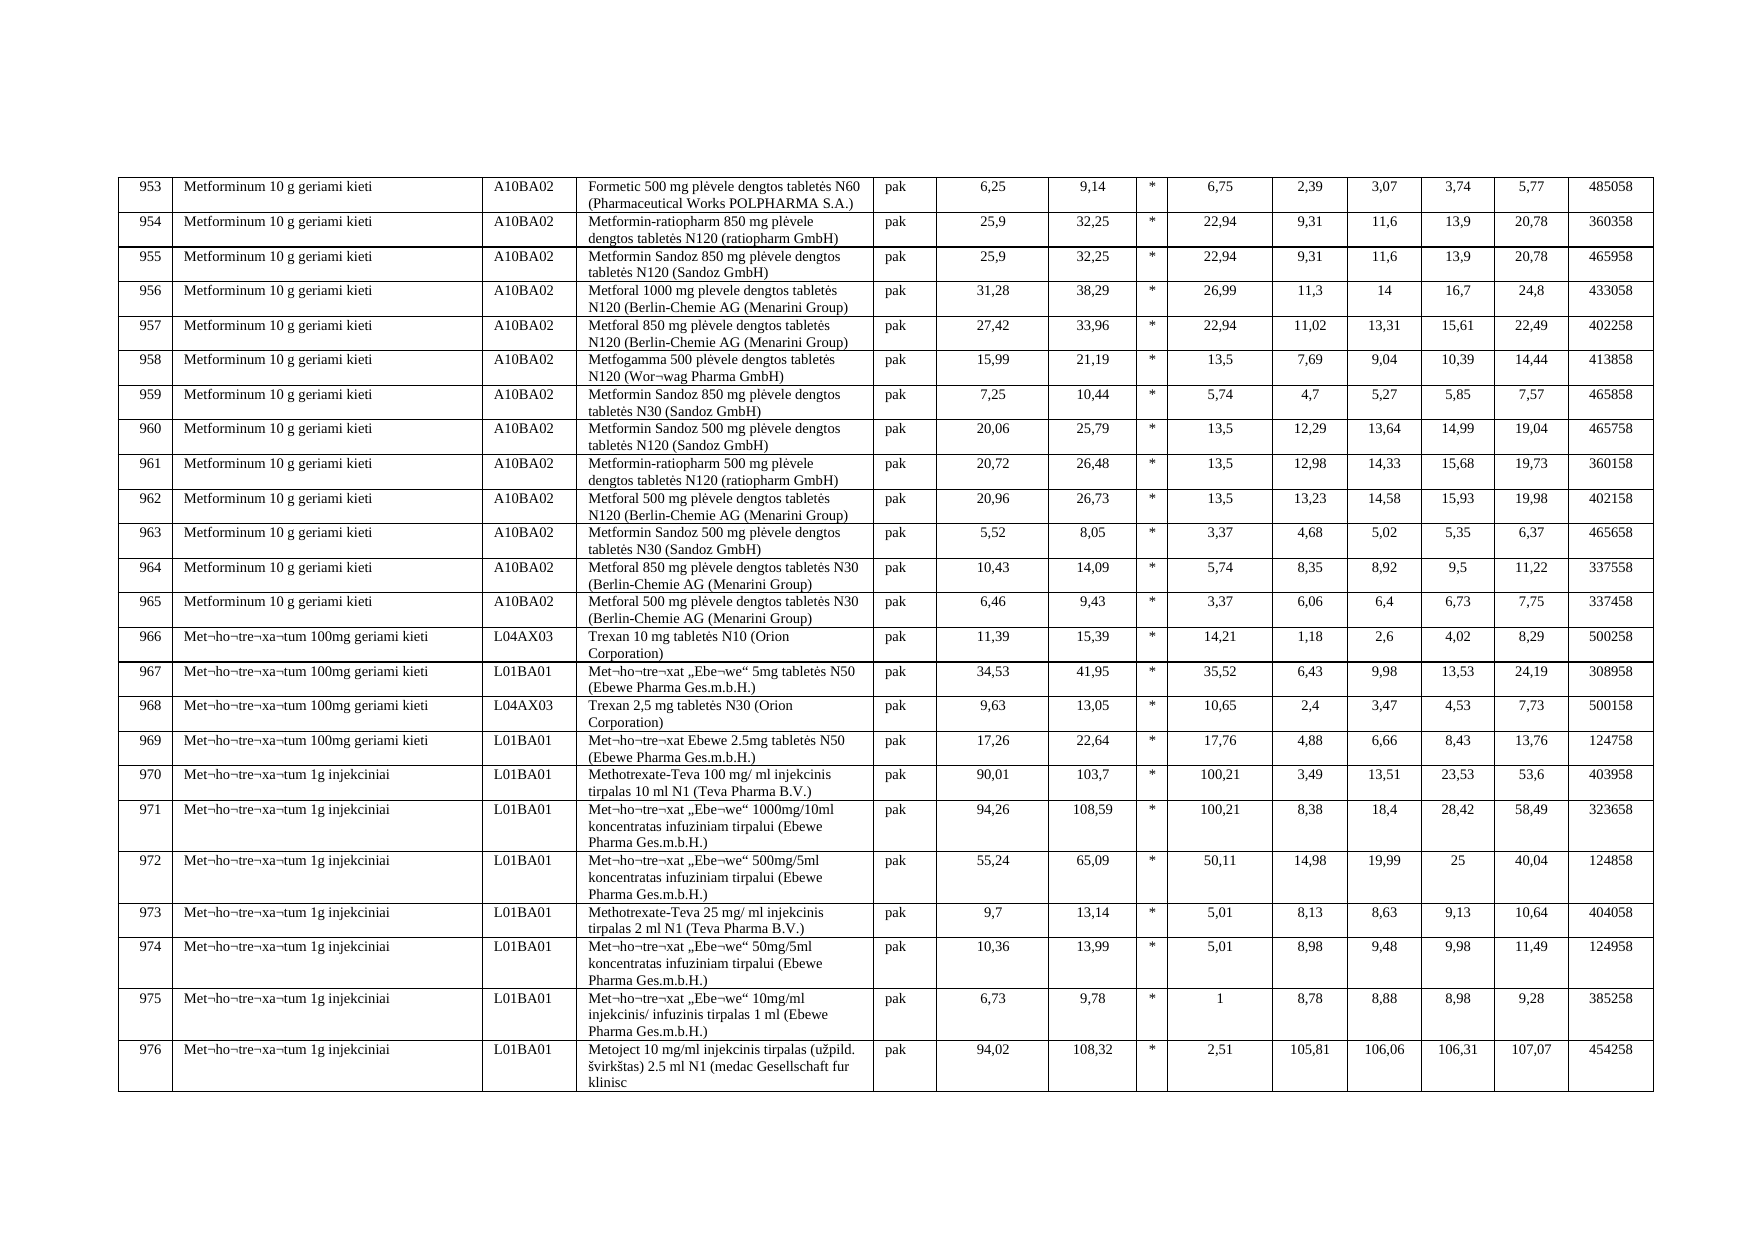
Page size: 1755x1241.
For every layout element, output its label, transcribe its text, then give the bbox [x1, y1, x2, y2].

table_cell 20,72 [937, 455, 1048, 488]
table_cell 17,76 [1168, 732, 1272, 765]
table_cell 465958 [1569, 248, 1653, 281]
table_cell 4,53 [1422, 697, 1494, 731]
table_cell 6,73 [1422, 593, 1494, 627]
table_cell 6,25 [937, 178, 1048, 212]
table_cell 124958 [1569, 938, 1653, 988]
table_cell 124858 [1569, 852, 1653, 902]
table_cell Formetic 500 mg plėvele dengtos tabletės N60 (Pharmaceutical Works POLPHARMA S.A.) [577, 178, 873, 212]
table_cell * [1137, 248, 1167, 281]
table_cell 8,29 [1495, 628, 1568, 661]
table_cell * [1137, 420, 1167, 454]
table_cell Met¬ho¬tre¬xa¬tum 1g injekciniai [173, 989, 482, 1040]
table_cell 9,14 [1049, 178, 1136, 212]
table_cell 25 [1422, 852, 1494, 902]
table_cell Metforal 850 mg plėvele dengtos tabletės N120 (Berlin-Chemie AG (Menarini Group) [577, 317, 873, 350]
table_cell 33,96 [1049, 317, 1136, 350]
table_cell 5,85 [1422, 386, 1494, 419]
table_cell 6,73 [937, 989, 1048, 1040]
table_cell * [1137, 178, 1167, 212]
table_cell 34,53 [937, 663, 1048, 696]
table_cell 22,64 [1049, 732, 1136, 765]
table_cell 94,26 [937, 801, 1048, 851]
table_cell 11,02 [1273, 317, 1347, 350]
table_cell * [1137, 213, 1167, 246]
table_cell 13,76 [1495, 732, 1568, 765]
table_cell 13,9 [1422, 248, 1494, 281]
table_cell 18,4 [1348, 801, 1421, 851]
table_cell 9,04 [1348, 351, 1421, 385]
table_cell 90,01 [937, 766, 1048, 800]
table_cell 103,7 [1049, 766, 1136, 800]
table_cell A10BA02 [483, 559, 576, 592]
table_cell A10BA02 [483, 420, 576, 454]
table_cell pak [874, 938, 936, 988]
table_cell 10,39 [1422, 351, 1494, 385]
table_cell 4,7 [1273, 386, 1347, 419]
table_cell 968 [119, 697, 172, 731]
table_cell 55,24 [937, 852, 1048, 902]
table_cell 14,33 [1348, 455, 1421, 488]
table_cell Metforal 1000 mg plevele dengtos tabletės N120 (Berlin-Chemie AG (Menarini Group) [577, 282, 873, 316]
table_cell 8,98 [1422, 989, 1494, 1040]
table_cell pak [874, 989, 936, 1040]
table_cell 20,06 [937, 420, 1048, 454]
table_cell L01BA01 [483, 852, 576, 902]
table_cell 10,44 [1049, 386, 1136, 419]
table_cell 963 [119, 524, 172, 558]
table_cell 9,43 [1049, 593, 1136, 627]
table_cell 14,09 [1049, 559, 1136, 592]
table_cell 465658 [1569, 524, 1653, 558]
table_cell 14,98 [1273, 852, 1347, 902]
table_cell 6,37 [1495, 524, 1568, 558]
table_cell Met¬ho¬tre¬xa¬tum 1g injekciniai [173, 852, 482, 902]
table_cell 957 [119, 317, 172, 350]
table_cell A10BA02 [483, 213, 576, 246]
table_cell * [1137, 697, 1167, 731]
table_cell 500258 [1569, 628, 1653, 661]
table_cell pak [874, 732, 936, 765]
table_cell 955 [119, 248, 172, 281]
table_cell 24,8 [1495, 282, 1568, 316]
table_cell 31,28 [937, 282, 1048, 316]
table_cell Metformin-ratiopharm 850 mg plėvele dengtos tabletės N120 (ratiopharm GmbH) [577, 213, 873, 246]
table_cell 10,43 [937, 559, 1048, 592]
table_cell A10BA02 [483, 351, 576, 385]
table_cell 5,27 [1348, 386, 1421, 419]
table_cell 53,6 [1495, 766, 1568, 800]
table_cell 25,79 [1049, 420, 1136, 454]
table_cell Metforminum 10 g geriami kieti [173, 455, 482, 488]
table_cell 50,11 [1168, 852, 1272, 902]
table_cell 9,48 [1348, 938, 1421, 988]
table_cell 9,13 [1422, 904, 1494, 937]
table_cell A10BA02 [483, 524, 576, 558]
table_cell 975 [119, 989, 172, 1040]
table_cell Metforminum 10 g geriami kieti [173, 317, 482, 350]
table_cell 11,3 [1273, 282, 1347, 316]
table_cell 9,98 [1348, 663, 1421, 696]
table_cell 100,21 [1168, 766, 1272, 800]
table_cell 3,49 [1273, 766, 1347, 800]
table_cell 40,04 [1495, 852, 1568, 902]
table_cell 11,49 [1495, 938, 1568, 988]
table_cell 22,94 [1168, 317, 1272, 350]
table_cell * [1137, 938, 1167, 988]
table_cell 964 [119, 559, 172, 592]
table_cell pak [874, 351, 936, 385]
table_cell 7,73 [1495, 697, 1568, 731]
table_cell 9,28 [1495, 989, 1568, 1040]
table_cell Met¬ho¬tre¬xa¬tum 100mg geriami kieti [173, 697, 482, 731]
table_cell 6,4 [1348, 593, 1421, 627]
table_cell Met¬ho¬tre¬xa¬tum 1g injekciniai [173, 1041, 482, 1091]
table_cell Metforminum 10 g geriami kieti [173, 248, 482, 281]
table_cell 970 [119, 766, 172, 800]
table_cell pak [874, 282, 936, 316]
table_cell Trexan 2,5 mg tabletės N30 (Orion Corporation) [577, 697, 873, 731]
table_cell Metformin Sandoz 850 mg plėvele dengtos tabletės N120 (Sandoz GmbH) [577, 248, 873, 281]
table_cell 13,53 [1422, 663, 1494, 696]
table_cell 12,29 [1273, 420, 1347, 454]
table_cell 13,5 [1168, 351, 1272, 385]
table_cell 966 [119, 628, 172, 661]
table_cell 360358 [1569, 213, 1653, 246]
table_cell 8,35 [1273, 559, 1347, 592]
table_cell 976 [119, 1041, 172, 1091]
table_cell 15,61 [1422, 317, 1494, 350]
table_cell A10BA02 [483, 248, 576, 281]
table_cell Metforminum 10 g geriami kieti [173, 213, 482, 246]
table_cell A10BA02 [483, 593, 576, 627]
table_cell 22,94 [1168, 248, 1272, 281]
table_cell 5,74 [1168, 559, 1272, 592]
table_cell Met¬ho¬tre¬xat „Ebe¬we“ 1000mg/10ml koncentratas infuziniam tirpalui (Ebewe Pharma Ges.m.b.H.) [577, 801, 873, 851]
table_cell 13,5 [1168, 490, 1272, 523]
table_cell 24,19 [1495, 663, 1568, 696]
table_cell 2,51 [1168, 1041, 1272, 1091]
table_cell 38,29 [1049, 282, 1136, 316]
table_cell 25,9 [937, 213, 1048, 246]
table_cell L01BA01 [483, 663, 576, 696]
table_cell L04AX03 [483, 628, 576, 661]
table_cell A10BA02 [483, 282, 576, 316]
table_cell pak [874, 852, 936, 902]
table_cell 433058 [1569, 282, 1653, 316]
table_cell 13,5 [1168, 455, 1272, 488]
table_cell Metforal 500 mg plėvele dengtos tabletės N30 (Berlin-Chemie AG (Menarini Group) [577, 593, 873, 627]
table_cell Metforal 850 mg plėvele dengtos tabletės N30 (Berlin-Chemie AG (Menarini Group) [577, 559, 873, 592]
table_cell 5,02 [1348, 524, 1421, 558]
table_cell 8,13 [1273, 904, 1347, 937]
table_cell 13,14 [1049, 904, 1136, 937]
table_cell pak [874, 248, 936, 281]
table_cell 13,9 [1422, 213, 1494, 246]
table_cell 108,59 [1049, 801, 1136, 851]
table_cell 7,69 [1273, 351, 1347, 385]
table_cell 11,6 [1348, 213, 1421, 246]
table_cell 28,42 [1422, 801, 1494, 851]
table_cell 20,96 [937, 490, 1048, 523]
table_cell 5,74 [1168, 386, 1272, 419]
table_cell 8,92 [1348, 559, 1421, 592]
table_cell * [1137, 663, 1167, 696]
table_cell 485058 [1569, 178, 1653, 212]
table_cell A10BA02 [483, 386, 576, 419]
table_cell 13,05 [1049, 697, 1136, 731]
table_cell 11,6 [1348, 248, 1421, 281]
table_cell Metoject 10 mg/ml injekcinis tirpalas (užpild. švirkštas) 2.5 ml N1 (medac Gesellschaft fur klinisc [577, 1041, 873, 1091]
table_cell Metformin Sandoz 500 mg plėvele dengtos tabletės N120 (Sandoz GmbH) [577, 420, 873, 454]
table_cell Metforminum 10 g geriami kieti [173, 490, 482, 523]
table_cell 974 [119, 938, 172, 988]
table_cell 13,99 [1049, 938, 1136, 988]
table_cell 9,31 [1273, 213, 1347, 246]
table_cell pak [874, 766, 936, 800]
table_cell L01BA01 [483, 938, 576, 988]
table_cell 6,75 [1168, 178, 1272, 212]
table_cell * [1137, 628, 1167, 661]
table_cell 15,99 [937, 351, 1048, 385]
table_cell 954 [119, 213, 172, 246]
table_cell * [1137, 282, 1167, 316]
table_cell 960 [119, 420, 172, 454]
table_cell * [1137, 386, 1167, 419]
table_cell 14,44 [1495, 351, 1568, 385]
table_cell 105,81 [1273, 1041, 1347, 1091]
table_cell Metforminum 10 g geriami kieti [173, 559, 482, 592]
table_cell L01BA01 [483, 766, 576, 800]
table_cell 465858 [1569, 386, 1653, 419]
table_cell Met¬ho¬tre¬xat „Ebe¬we“ 500mg/5ml koncentratas infuziniam tirpalui (Ebewe Pharma Ges.m.b.H.) [577, 852, 873, 902]
table_cell 13,64 [1348, 420, 1421, 454]
table_cell 500158 [1569, 697, 1653, 731]
table_cell 27,42 [937, 317, 1048, 350]
table_cell 35,52 [1168, 663, 1272, 696]
table_cell 65,09 [1049, 852, 1136, 902]
table_cell Met¬ho¬tre¬xa¬tum 100mg geriami kieti [173, 732, 482, 765]
table_cell 4,88 [1273, 732, 1347, 765]
table_cell 402258 [1569, 317, 1653, 350]
table_cell 10,36 [937, 938, 1048, 988]
table_cell 965 [119, 593, 172, 627]
table_cell 14,58 [1348, 490, 1421, 523]
table_cell 5,77 [1495, 178, 1568, 212]
table_cell 967 [119, 663, 172, 696]
table_cell 32,25 [1049, 213, 1136, 246]
table_cell Met¬ho¬tre¬xa¬tum 1g injekciniai [173, 801, 482, 851]
table_cell L01BA01 [483, 989, 576, 1040]
table_cell 23,53 [1422, 766, 1494, 800]
table_cell A10BA02 [483, 490, 576, 523]
table_cell Methotrexate-Teva 25 mg/ ml injekcinis tirpalas 2 ml N1 (Teva Pharma B.V.) [577, 904, 873, 937]
table_cell 14 [1348, 282, 1421, 316]
table_cell Met¬ho¬tre¬xat „Ebe¬we“ 10mg/ml injekcinis/ infuzinis tirpalas 1 ml (Ebewe Pharma Ges.m.b.H.) [577, 989, 873, 1040]
table_cell 11,22 [1495, 559, 1568, 592]
table_cell pak [874, 1041, 936, 1091]
table_cell 9,5 [1422, 559, 1494, 592]
table_cell Metforminum 10 g geriami kieti [173, 524, 482, 558]
table_cell * [1137, 989, 1167, 1040]
table_cell 4,68 [1273, 524, 1347, 558]
table_cell 16,7 [1422, 282, 1494, 316]
table_cell Trexan 10 mg tabletės N10 (Orion Corporation) [577, 628, 873, 661]
table_cell Met¬ho¬tre¬xa¬tum 100mg geriami kieti [173, 663, 482, 696]
table_cell L04AX03 [483, 697, 576, 731]
table_cell A10BA02 [483, 178, 576, 212]
table_cell 21,19 [1049, 351, 1136, 385]
table_cell 9,98 [1422, 938, 1494, 988]
table_cell 402158 [1569, 490, 1653, 523]
table_cell Metfogamma 500 plėvele dengtos tabletės N120 (Wor¬wag Pharma GmbH) [577, 351, 873, 385]
table_cell 15,68 [1422, 455, 1494, 488]
table_cell Methotrexate-Teva 100 mg/ ml injekcinis tirpalas 10 ml N1 (Teva Pharma B.V.) [577, 766, 873, 800]
table_cell * [1137, 455, 1167, 488]
table_cell Metforal 500 mg plėvele dengtos tabletės N120 (Berlin-Chemie AG (Menarini Group) [577, 490, 873, 523]
table_cell 5,01 [1168, 938, 1272, 988]
table_cell 6,43 [1273, 663, 1347, 696]
table_cell Met¬ho¬tre¬xat „Ebe¬we“ 5mg tabletės N50 (Ebewe Pharma Ges.m.b.H.) [577, 663, 873, 696]
table_cell Met¬ho¬tre¬xa¬tum 100mg geriami kieti [173, 628, 482, 661]
table_cell Metforminum 10 g geriami kieti [173, 351, 482, 385]
table_cell 26,99 [1168, 282, 1272, 316]
table_cell * [1137, 1041, 1167, 1091]
table_cell 14,99 [1422, 420, 1494, 454]
table_cell * [1137, 801, 1167, 851]
table_cell Metforminum 10 g geriami kieti [173, 282, 482, 316]
table_cell 13,5 [1168, 420, 1272, 454]
table_cell 2,6 [1348, 628, 1421, 661]
table_cell Metformin Sandoz 500 mg plėvele dengtos tabletės N30 (Sandoz GmbH) [577, 524, 873, 558]
table_cell 100,21 [1168, 801, 1272, 851]
table_cell Metforminum 10 g geriami kieti [173, 420, 482, 454]
table_cell L01BA01 [483, 904, 576, 937]
table_cell 404058 [1569, 904, 1653, 937]
table_cell 94,02 [937, 1041, 1048, 1091]
table_cell 41,95 [1049, 663, 1136, 696]
table_cell 22,94 [1168, 213, 1272, 246]
table_cell 337558 [1569, 559, 1653, 592]
table_cell 971 [119, 801, 172, 851]
table_cell Metformin Sandoz 850 mg plėvele dengtos tabletės N30 (Sandoz GmbH) [577, 386, 873, 419]
table_cell 3,47 [1348, 697, 1421, 731]
table_cell 106,06 [1348, 1041, 1421, 1091]
table_cell 9,78 [1049, 989, 1136, 1040]
table_cell 3,74 [1422, 178, 1494, 212]
table_cell 8,88 [1348, 989, 1421, 1040]
table_cell 108,32 [1049, 1041, 1136, 1091]
table_cell 7,75 [1495, 593, 1568, 627]
table_cell Metforminum 10 g geriami kieti [173, 178, 482, 212]
table_cell 7,57 [1495, 386, 1568, 419]
table_cell 22,49 [1495, 317, 1568, 350]
table_cell 17,26 [937, 732, 1048, 765]
table_cell 3,37 [1168, 593, 1272, 627]
table_cell pak [874, 593, 936, 627]
table_cell 124758 [1569, 732, 1653, 765]
table_cell 4,02 [1422, 628, 1494, 661]
table_cell 19,04 [1495, 420, 1568, 454]
table_cell 26,48 [1049, 455, 1136, 488]
table_cell 6,46 [937, 593, 1048, 627]
table_cell Met¬ho¬tre¬xa¬tum 1g injekciniai [173, 938, 482, 988]
table_cell pak [874, 317, 936, 350]
table_cell 9,63 [937, 697, 1048, 731]
table_cell L01BA01 [483, 1041, 576, 1091]
table_cell 2,4 [1273, 697, 1347, 731]
table_cell 20,78 [1495, 248, 1568, 281]
table_cell 25,9 [937, 248, 1048, 281]
table_cell Met¬ho¬tre¬xat „Ebe¬we“ 50mg/5ml koncentratas infuziniam tirpalui (Ebewe Pharma Ges.m.b.H.) [577, 938, 873, 988]
table_cell A10BA02 [483, 317, 576, 350]
table_cell 13,51 [1348, 766, 1421, 800]
table_cell 20,78 [1495, 213, 1568, 246]
table_cell * [1137, 559, 1167, 592]
table_cell Metformin-ratiopharm 500 mg plėvele dengtos tabletės N120 (ratiopharm GmbH) [577, 455, 873, 488]
table_cell 19,99 [1348, 852, 1421, 902]
table_cell 956 [119, 282, 172, 316]
table_cell pak [874, 420, 936, 454]
table_cell 58,49 [1495, 801, 1568, 851]
table_cell Met¬ho¬tre¬xa¬tum 1g injekciniai [173, 904, 482, 937]
table_cell 413858 [1569, 351, 1653, 385]
table_cell pak [874, 386, 936, 419]
table_cell 14,21 [1168, 628, 1272, 661]
table_cell 5,52 [937, 524, 1048, 558]
table_cell 6,66 [1348, 732, 1421, 765]
table_cell 1,18 [1273, 628, 1347, 661]
table_cell 969 [119, 732, 172, 765]
table_cell pak [874, 524, 936, 558]
table_cell 403958 [1569, 766, 1653, 800]
table_cell pak [874, 801, 936, 851]
table_cell 953 [119, 178, 172, 212]
table_cell * [1137, 904, 1167, 937]
table_cell Met¬ho¬tre¬xat Ebewe 2.5mg tabletės N50 (Ebewe Pharma Ges.m.b.H.) [577, 732, 873, 765]
table_cell L01BA01 [483, 801, 576, 851]
table_cell 308958 [1569, 663, 1653, 696]
table_cell 465758 [1569, 420, 1653, 454]
table_cell 107,07 [1495, 1041, 1568, 1091]
table_cell * [1137, 351, 1167, 385]
table_cell Metforminum 10 g geriami kieti [173, 386, 482, 419]
table_cell 1 [1168, 989, 1272, 1040]
table_cell pak [874, 213, 936, 246]
table_cell 337458 [1569, 593, 1653, 627]
table_cell * [1137, 490, 1167, 523]
table_cell A10BA02 [483, 455, 576, 488]
table_cell * [1137, 593, 1167, 627]
table_cell 8,38 [1273, 801, 1347, 851]
table_cell 19,98 [1495, 490, 1568, 523]
table_cell 5,35 [1422, 524, 1494, 558]
table_cell * [1137, 732, 1167, 765]
table_cell 2,39 [1273, 178, 1347, 212]
table_cell pak [874, 628, 936, 661]
table_cell 5,01 [1168, 904, 1272, 937]
table_cell 12,98 [1273, 455, 1347, 488]
table_cell 962 [119, 490, 172, 523]
table_cell 13,31 [1348, 317, 1421, 350]
table_cell 106,31 [1422, 1041, 1494, 1091]
table_cell 959 [119, 386, 172, 419]
table_cell 15,39 [1049, 628, 1136, 661]
table_cell 13,23 [1273, 490, 1347, 523]
table_cell pak [874, 663, 936, 696]
table_cell pak [874, 490, 936, 523]
table_cell 32,25 [1049, 248, 1136, 281]
table_cell 323658 [1569, 801, 1653, 851]
table_cell 8,63 [1348, 904, 1421, 937]
table_cell 454258 [1569, 1041, 1653, 1091]
table_cell * [1137, 524, 1167, 558]
table_cell Metforminum 10 g geriami kieti [173, 593, 482, 627]
table_cell 9,7 [937, 904, 1048, 937]
table_cell pak [874, 904, 936, 937]
table_cell 958 [119, 351, 172, 385]
table_cell 972 [119, 852, 172, 902]
table_cell 9,31 [1273, 248, 1347, 281]
table_cell pak [874, 559, 936, 592]
table_cell 26,73 [1049, 490, 1136, 523]
table_cell 7,25 [937, 386, 1048, 419]
table_cell 385258 [1569, 989, 1653, 1040]
table_cell 15,93 [1422, 490, 1494, 523]
table_cell 973 [119, 904, 172, 937]
table_cell pak [874, 455, 936, 488]
table_cell 3,07 [1348, 178, 1421, 212]
table_cell * [1137, 317, 1167, 350]
table_cell 11,39 [937, 628, 1048, 661]
table_cell 6,06 [1273, 593, 1347, 627]
table_cell 8,98 [1273, 938, 1347, 988]
table_cell 8,43 [1422, 732, 1494, 765]
table_cell pak [874, 178, 936, 212]
table_cell 961 [119, 455, 172, 488]
table_cell * [1137, 852, 1167, 902]
table_cell 8,05 [1049, 524, 1136, 558]
table_cell 360158 [1569, 455, 1653, 488]
table_cell * [1137, 766, 1167, 800]
table_cell L01BA01 [483, 732, 576, 765]
table_cell Met¬ho¬tre¬xa¬tum 1g injekciniai [173, 766, 482, 800]
table_cell 10,65 [1168, 697, 1272, 731]
table_cell 10,64 [1495, 904, 1568, 937]
table_cell 19,73 [1495, 455, 1568, 488]
table_cell pak [874, 697, 936, 731]
table_cell 3,37 [1168, 524, 1272, 558]
table_cell 8,78 [1273, 989, 1347, 1040]
